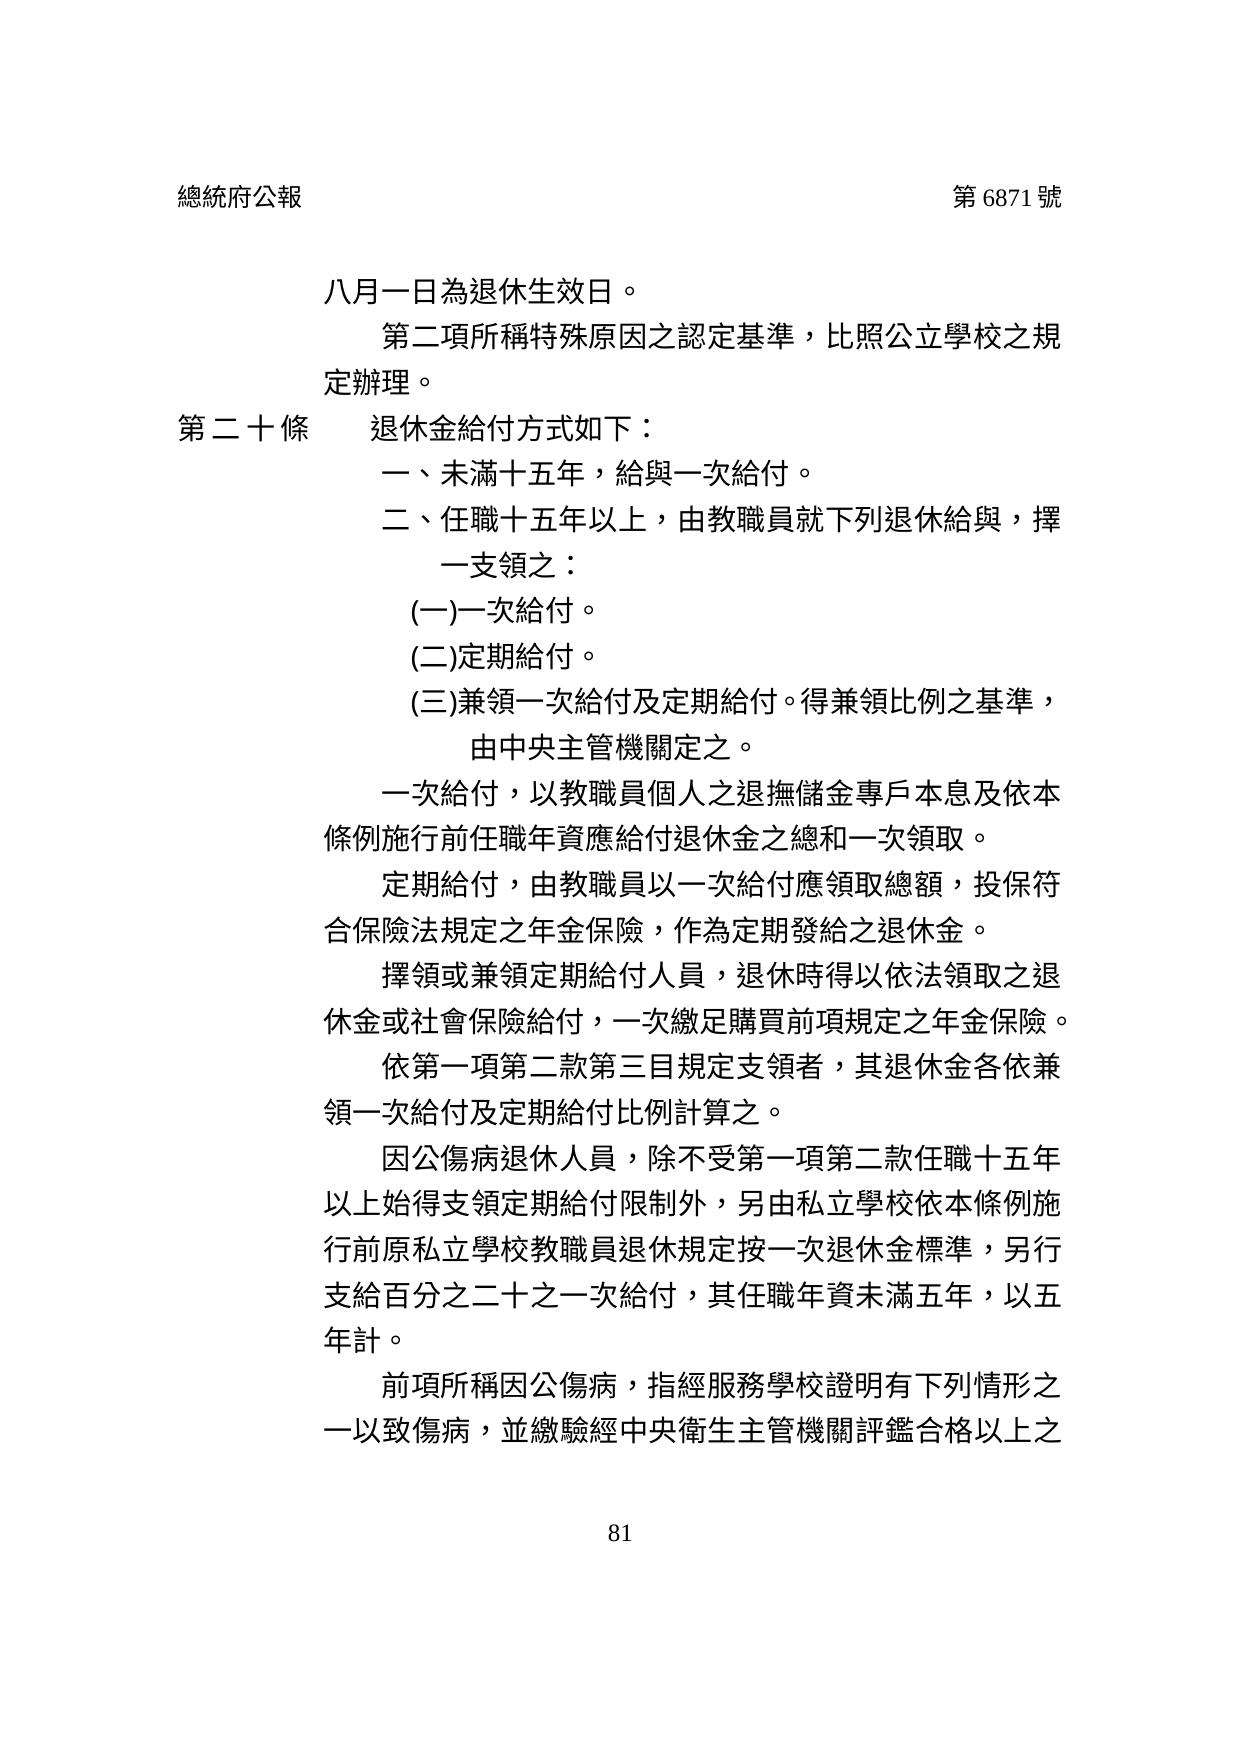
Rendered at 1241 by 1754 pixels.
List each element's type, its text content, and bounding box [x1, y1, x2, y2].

text 定期給付，由教職員以一次給付應領取總額，投保符合保險法規定之年金保險，作為定期發給之退休金。 [323, 859, 1063, 950]
text 第二項所稱特殊原因之認定基準，比照公立學校之規定辦理。 [323, 311, 1063, 403]
text 依第一項第二款第三目規定支領者，其退休金各依兼領一次給付及定期給付比例計算之。 [323, 1041, 1063, 1133]
text 因公傷病退休人員，除不受第一項第二款任職十五年以上始得支領定期給付限制外，另由私立學校依本條例施行前原私立學校教職員退休規定按一次退休金標準，另行支給百分之二十之一次給付，其任職年資未滿五年，以五年計。 [323, 1133, 1063, 1361]
text (三)兼領一次給付及定期給付。得兼領比例之基準，由中央主管機關定之。 [411, 676, 1063, 768]
text 擇領或兼領定期給付人員，退休時得以依法領取之退休金或社會保險給付，一次繳足購買前項規定之年金保險。 [323, 950, 1063, 1041]
text (一)一次給付。 [411, 585, 1063, 631]
text 二、任職十五年以上，由教職員就下列退休給與，擇一支領之： [381, 494, 1063, 585]
text 一、未滿十五年，給與一次給付。 [381, 448, 1063, 494]
text 前項所稱因公傷病，指經服務學校證明有下列情形之一以致傷病，並繳驗經中央衛生主管機關評鑑合格以上之 [323, 1361, 1063, 1450]
text 八月一日為退休生效日。 [323, 266, 1063, 311]
text 第二十條 退休金給付方式如下： [177, 403, 1063, 448]
text 一次給付，以教職員個人之退撫儲金專戶本息及依本條例施行前任職年資應給付退休金之總和一次領取。 [323, 768, 1063, 859]
text (二)定期給付。 [411, 631, 1063, 676]
